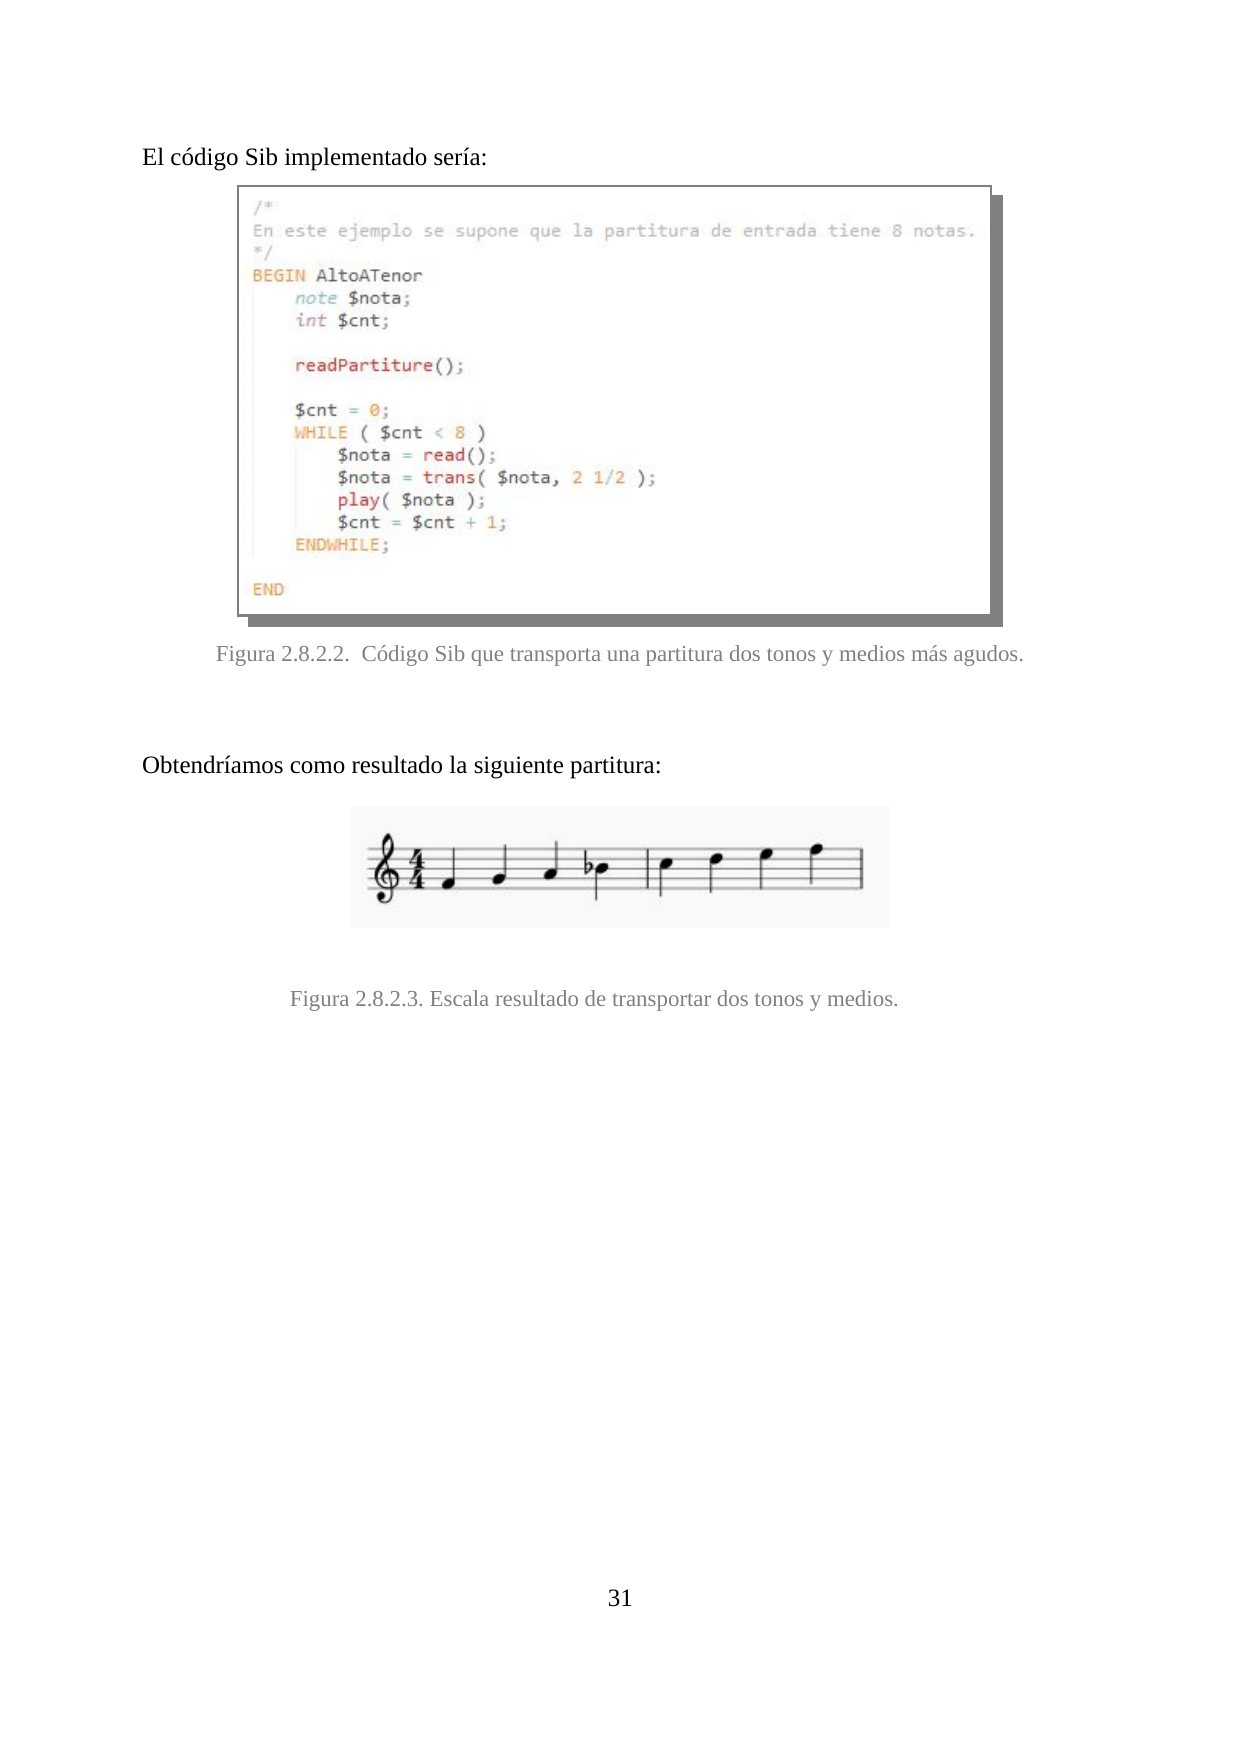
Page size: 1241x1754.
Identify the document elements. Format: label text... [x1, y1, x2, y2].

text Obtendríamos como resultado la siguiente partitura: [142, 750, 1098, 778]
text Figura 2.8.2.2. Código Sib que transporta una partitura dos tonos y medios más agudos. [142, 612, 1098, 667]
picture [350, 807, 890, 928]
text El código Sib implementado sería: [142, 142, 1098, 171]
text Figura 2.8.2.3. Escala resultado de transportar dos tonos y medios. [142, 985, 1098, 1011]
picture [242, 190, 988, 612]
